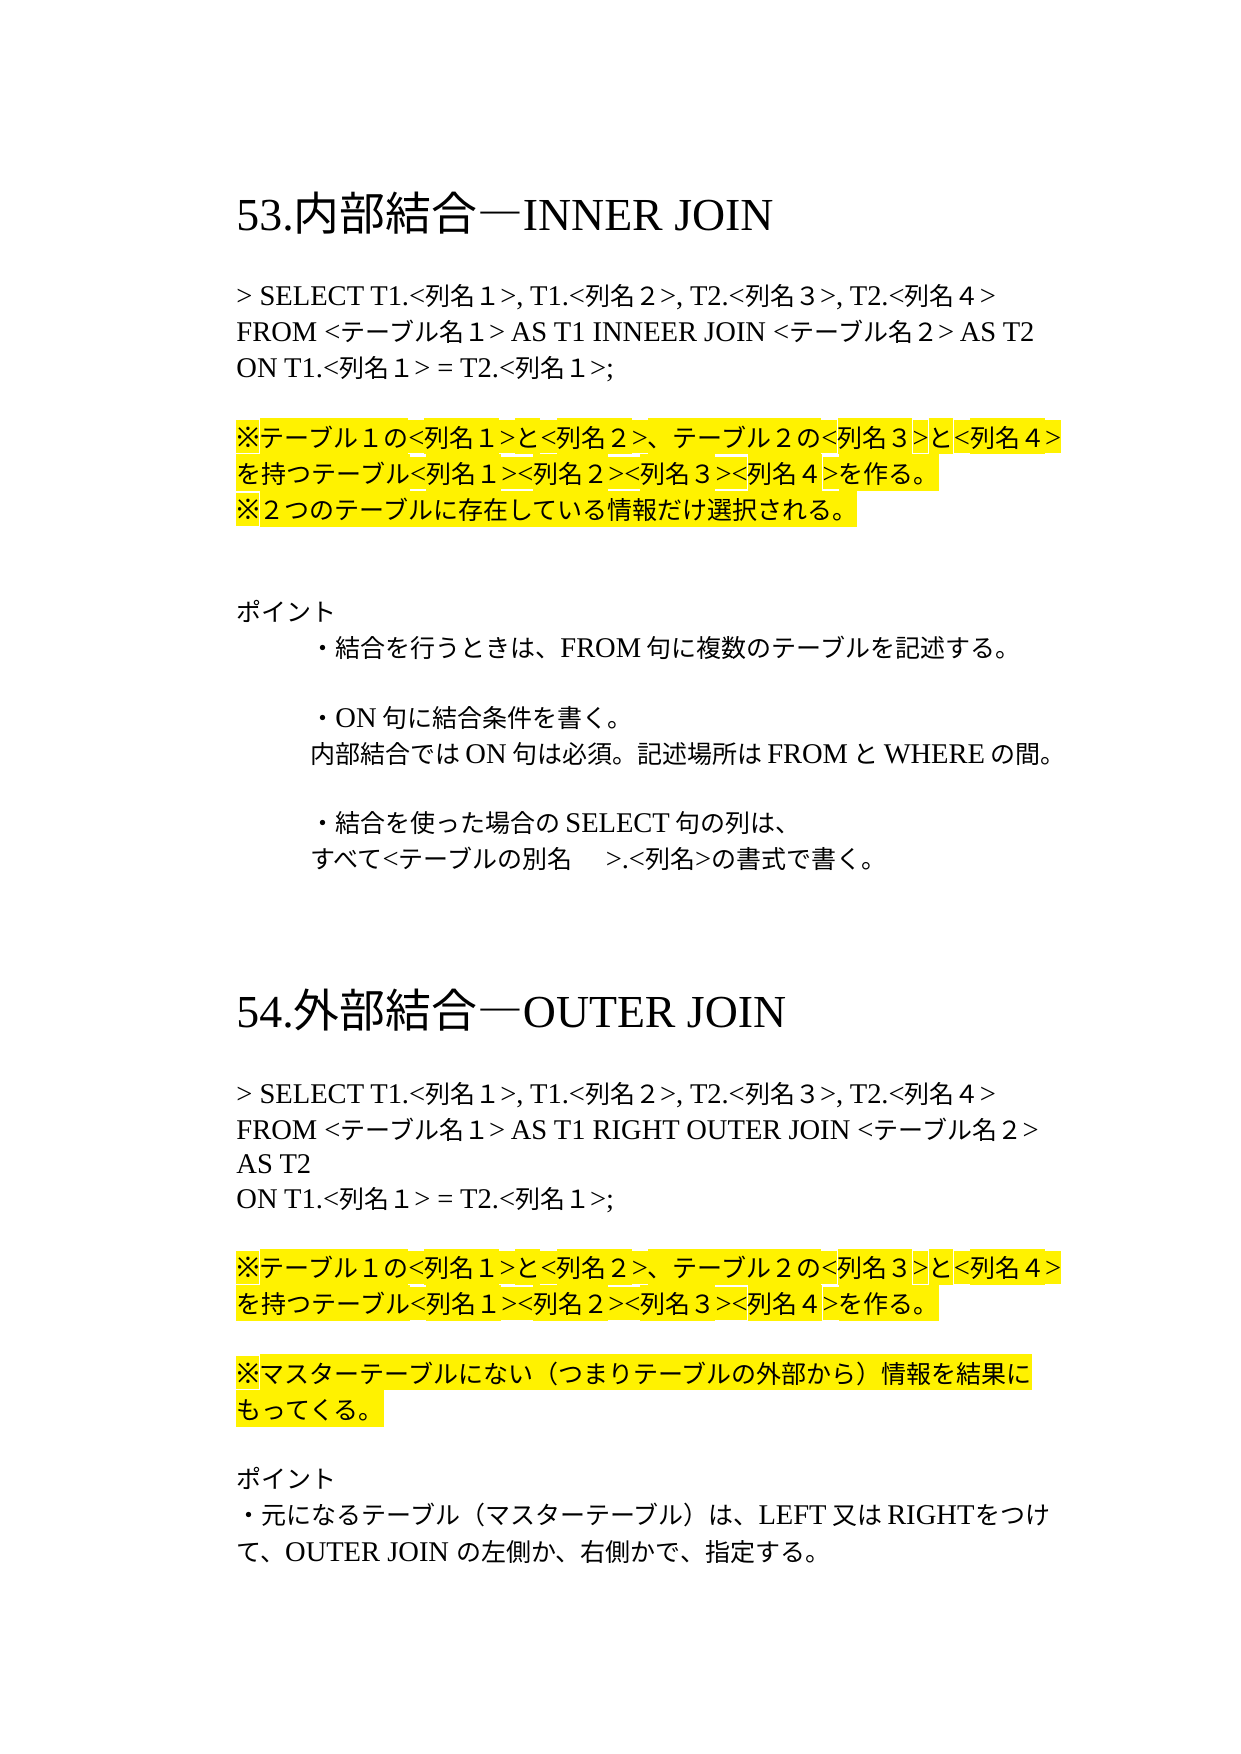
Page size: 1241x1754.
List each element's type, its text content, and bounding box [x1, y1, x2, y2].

text ON T1.<列名１> = T2.<列名１>; [236, 1179, 1063, 1216]
text ※２つのテーブルに存在している情報だけ選択される。 [236, 491, 1063, 527]
text ・結合を使った場合のSELECT句の列は、 [236, 803, 1063, 840]
text ※マスターテーブルにない（つまりテーブルの外部から）情報を結果にもってくる。 [236, 1354, 1063, 1427]
text 内部結合ではON句は必須。記述場所はFROMとWHEREの間。 [236, 734, 1063, 771]
text > SELECT T1.<列名１>, T1.<列名２>, T2.<列名３>, T2.<列名４> [236, 276, 1063, 313]
text すべて<テーブルの別名 >.<列名>の書式で書く。 [236, 840, 1063, 876]
text ・ON句に結合条件を書く。 [236, 698, 1063, 734]
text ・元になるテーブル（マスターテーブル）は、LEFT又はRIGHT をつけて、OUTER JOIN の左側か、右側かで、指定する。 [236, 1496, 1063, 1568]
text ポイント [236, 593, 1063, 629]
text FROM <テーブル名１> AS T1 RIGHT OUTER JOIN <テーブル名２> AS T2 [236, 1110, 1063, 1179]
text ポイント [236, 1459, 1063, 1496]
text ※テーブル１の<列名１>と<列名２>、テーブル２の<列名３>と<列名４>を持つテーブル<列名１><列名２><列名３><列名４>を作る。 [236, 418, 1063, 491]
text ON T1.<列名１> = T2.<列名１>; [236, 349, 1063, 385]
text ※テーブル１の<列名１>と<列名２>、テーブル２の<列名３>と<列名４>を持つテーブル<列名１><列名２><列名３><列名４>を作る。 [236, 1249, 1063, 1321]
text > SELECT T1.<列名１>, T1.<列名２>, T2.<列名３>, T2.<列名４> [236, 1074, 1063, 1110]
text FROM <テーブル名１> AS T1 INNEER JOIN <テーブル名２> AS T2 [236, 313, 1063, 349]
text ・結合を行うときは、FROM句に複数のテーブルを記述する。 [236, 629, 1063, 665]
text 53.内部結合—INNER JOIN [236, 177, 1063, 243]
text 54.外部結合—OUTER JOIN [236, 975, 1063, 1041]
